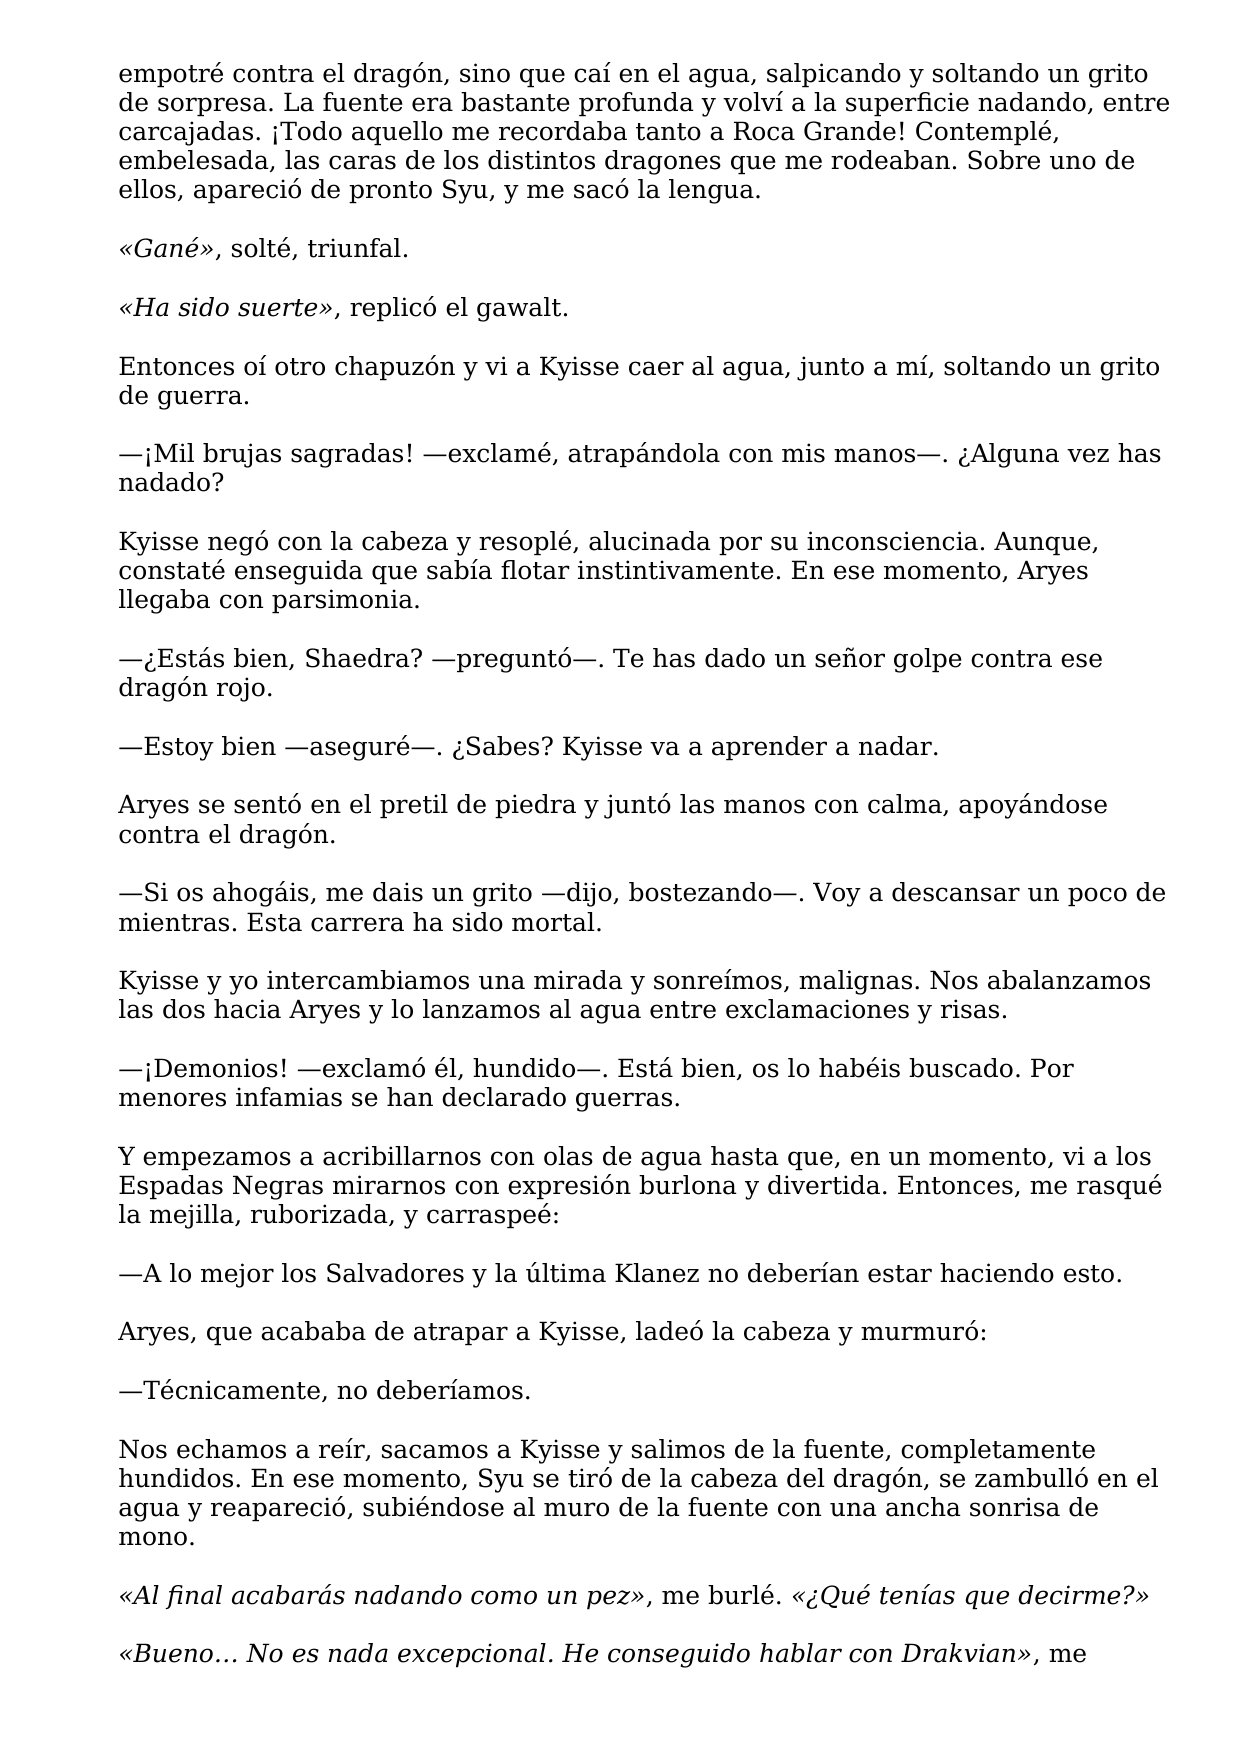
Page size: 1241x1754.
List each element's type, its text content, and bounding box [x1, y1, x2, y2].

text Aryes se sentó en el pretil de piedra y juntó las manos con calma, apoyándose contra el dragón. [118, 791, 1181, 849]
text —¡Mil brujas sagradas! —exclamé, atrapándola con mis manos—. ¿Alguna vez has nadado? [118, 439, 1181, 498]
text Aryes, que acababa de atrapar a Kyisse, ladeó la cabeza y murmuró: [118, 1318, 1181, 1347]
text «Ha sido suerte», replicó el gawalt. [118, 293, 1181, 322]
text Kyisse y yo intercambiamos una mirada y sonreímos, malignas. Nos abalanzamos las dos hacia Aryes y lo lanzamos al agua entre exclamaciones y risas. [118, 966, 1181, 1025]
text empotré contra el dragón, sino que caí en el agua, salpicando y soltando un grito de sorpresa. La fuente era bastante profunda y volví a la superficie nadando, entre carcajadas. ¡Todo aquello me recordaba tanto a Roca Grande! Contemplé, embelesada, las caras de los distintos dragones que me rodeaban. Sobre uno de ellos, apareció de pronto Syu, y me sacó la lengua. [118, 59, 1181, 205]
text Kyisse negó con la cabeza y resoplé, alucinada por su inconsciencia. Aunque, constaté enseguida que sabía flotar instintivamente. En ese momento, Aryes llegaba con parsimonia. [118, 527, 1181, 615]
text «Bueno… No es nada excepcional. He conseguido hablar con Drakvian», me [118, 1640, 1181, 1669]
text Y empezamos a acribillarnos con olas de agua hasta que, en un momento, vi a los Espadas Negras mirarnos con expresión burlona y divertida. Entonces, me rasqué la mejilla, ruborizada, y carraspeé: [118, 1142, 1181, 1229]
text «Gané», solté, triunfal. [118, 234, 1181, 263]
text —¡Demonios! —exclamó él, hundido—. Está bien, os lo habéis buscado. Por menores infamias se han declarado guerras. [118, 1054, 1181, 1112]
text —Estoy bien —aseguré—. ¿Sabes? Kyisse va a aprender a nadar. [118, 732, 1181, 761]
text «Al final acabarás nadando como un pez», me burlé. «¿Qué tenías que decirme?» [118, 1581, 1181, 1610]
text —¿Estás bien, Shaedra? —preguntó—. Te has dado un señor golpe contra ese dragón rojo. [118, 644, 1181, 703]
text —A lo mejor los Salvadores y la última Klanez no deberían estar haciendo esto. [118, 1259, 1181, 1288]
text Nos echamos a reír, sacamos a Kyisse y salimos de la fuente, completamente hundidos. En ese momento, Syu se tiró de la cabeza del dragón, se zambulló en el agua y reapareció, subiéndose al muro de la fuente con una ancha sonrisa de mono. [118, 1435, 1181, 1552]
text Entonces oí otro chapuzón y vi a Kyisse caer al agua, junto a mí, soltando un grito de guerra. [118, 352, 1181, 410]
text —Si os ahogáis, me dais un grito —dijo, bostezando—. Voy a descansar un poco de mientras. Esta carrera ha sido mortal. [118, 878, 1181, 937]
text —Técnicamente, no deberíamos. [118, 1376, 1181, 1405]
